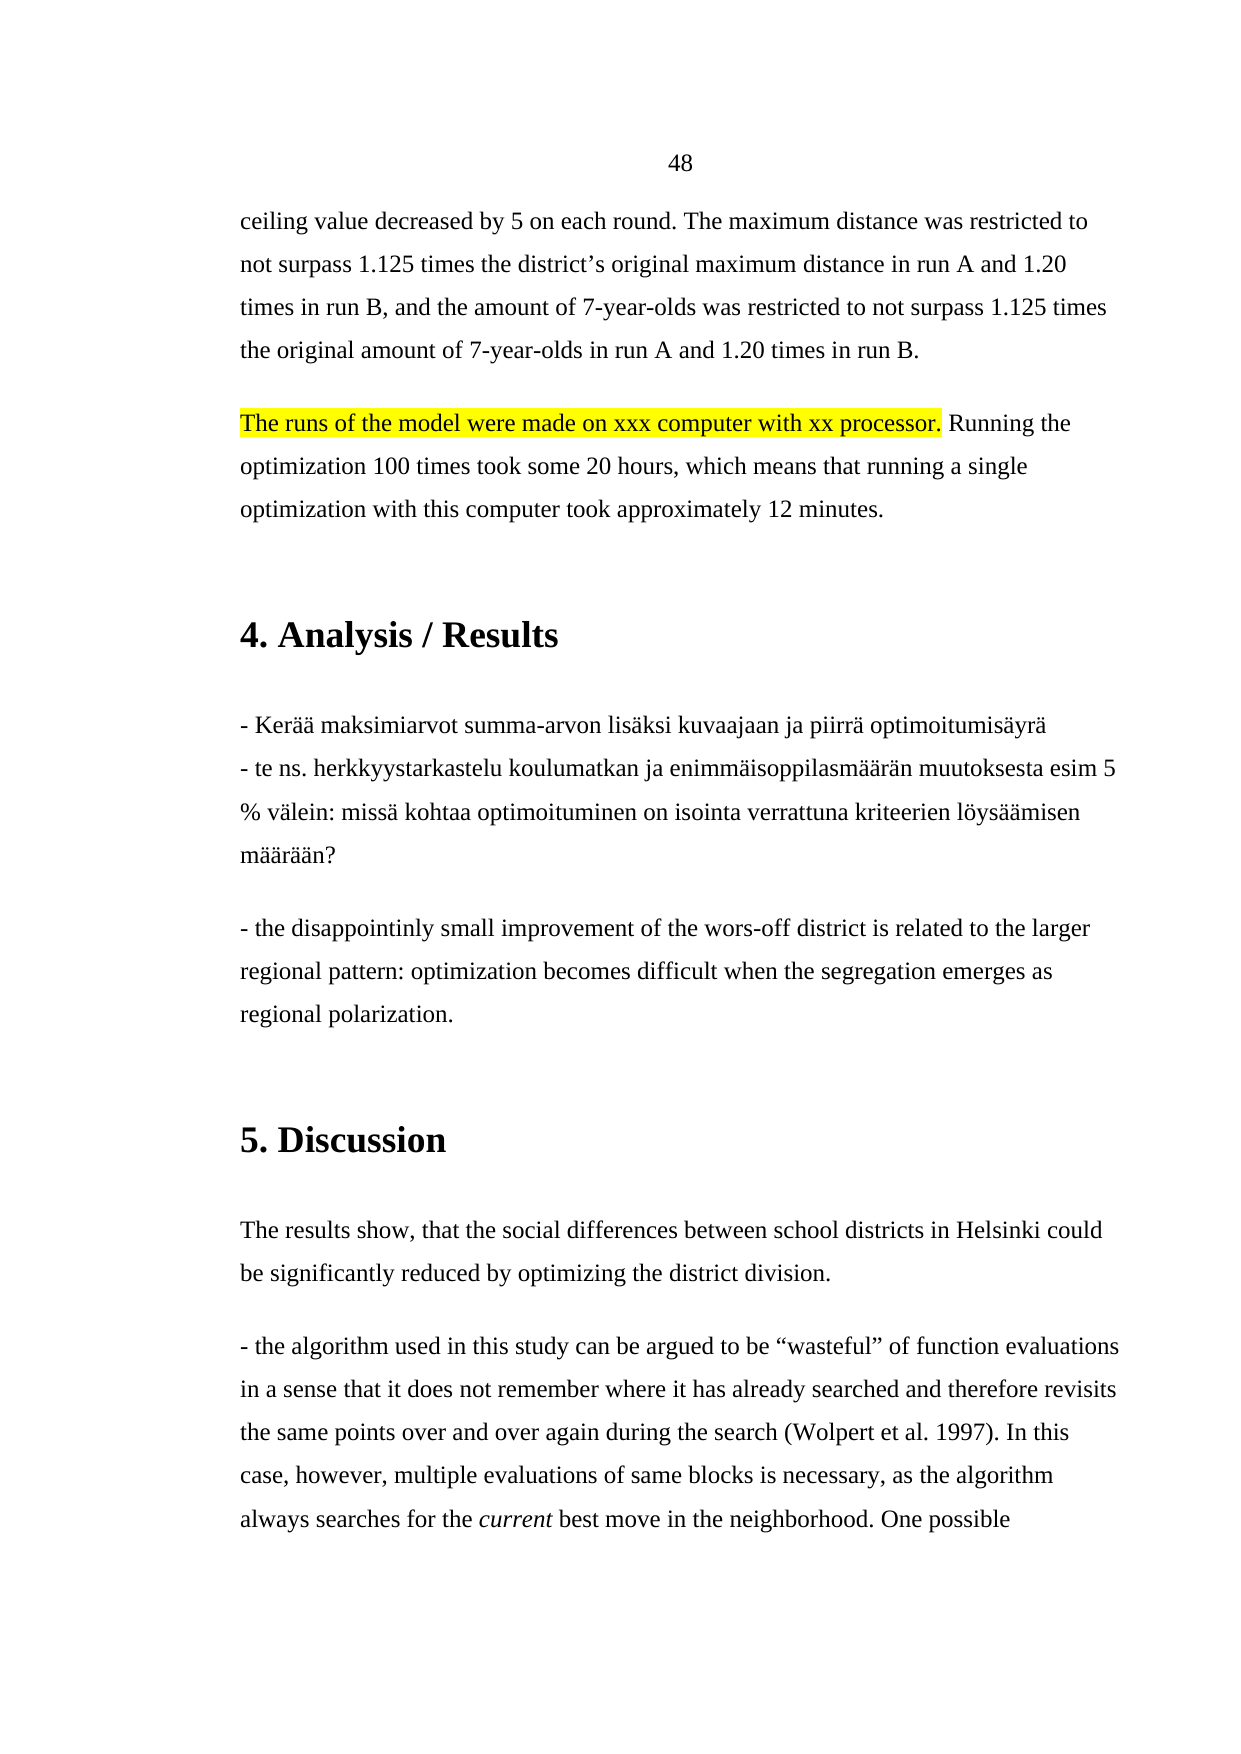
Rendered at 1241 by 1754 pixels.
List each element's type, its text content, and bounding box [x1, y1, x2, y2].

subtitle 4. Analysis / Results [240, 613, 1121, 656]
text The results show, that the social differences between school districts in Helsinki could be significantly reduced by optimizing the district division. [240, 1215, 1121, 1287]
text - the algorithm used in this study can be argued to be “wasteful” of function evaluations in a sense that it does not remember where it has already searched and therefore revisits the same points over and over again during the search (Wolpert et al. 1997). In this case, however, multiple evaluations of same blocks is necessary, as the algorithm always searches for the current best move in the neighborhood. One possible [240, 1331, 1121, 1532]
text ceiling value decreased by 5 on each round. The maximum distance was restricted to not surpass 1.125 times the district’s original maximum distance in run A and 1.20 times in run B, and the amount of 7-year-olds was restricted to not surpass 1.125 times the original amount of 7-year-olds in run A and 1.20 times in run B. [240, 206, 1121, 364]
subtitle 5. Discussion [240, 1117, 1121, 1160]
text - Kerää maksimiarvot summa-arvon lisäksi kuvaajaan ja piirrä optimoitumisäyrä - te ns. herkkyystarkastelu koulumatkan ja enimmäisoppilasmäärän muutoksesta esim 5 % välein: missä kohtaa optimoituminen on isointa verrattuna kriteerien löysäämisen määrään? [240, 710, 1121, 868]
text - the disappointinly small improvement of the wors-off district is related to the larger regional pattern: optimization becomes difficult when the segregation emerges as regional polarization. [240, 913, 1121, 1028]
text The runs of the model were made on xxx computer with xx processor. Running the optimization 100 times took some 20 hours, which means that running a single optimization with this computer took approximately 12 minutes. [240, 408, 1121, 523]
